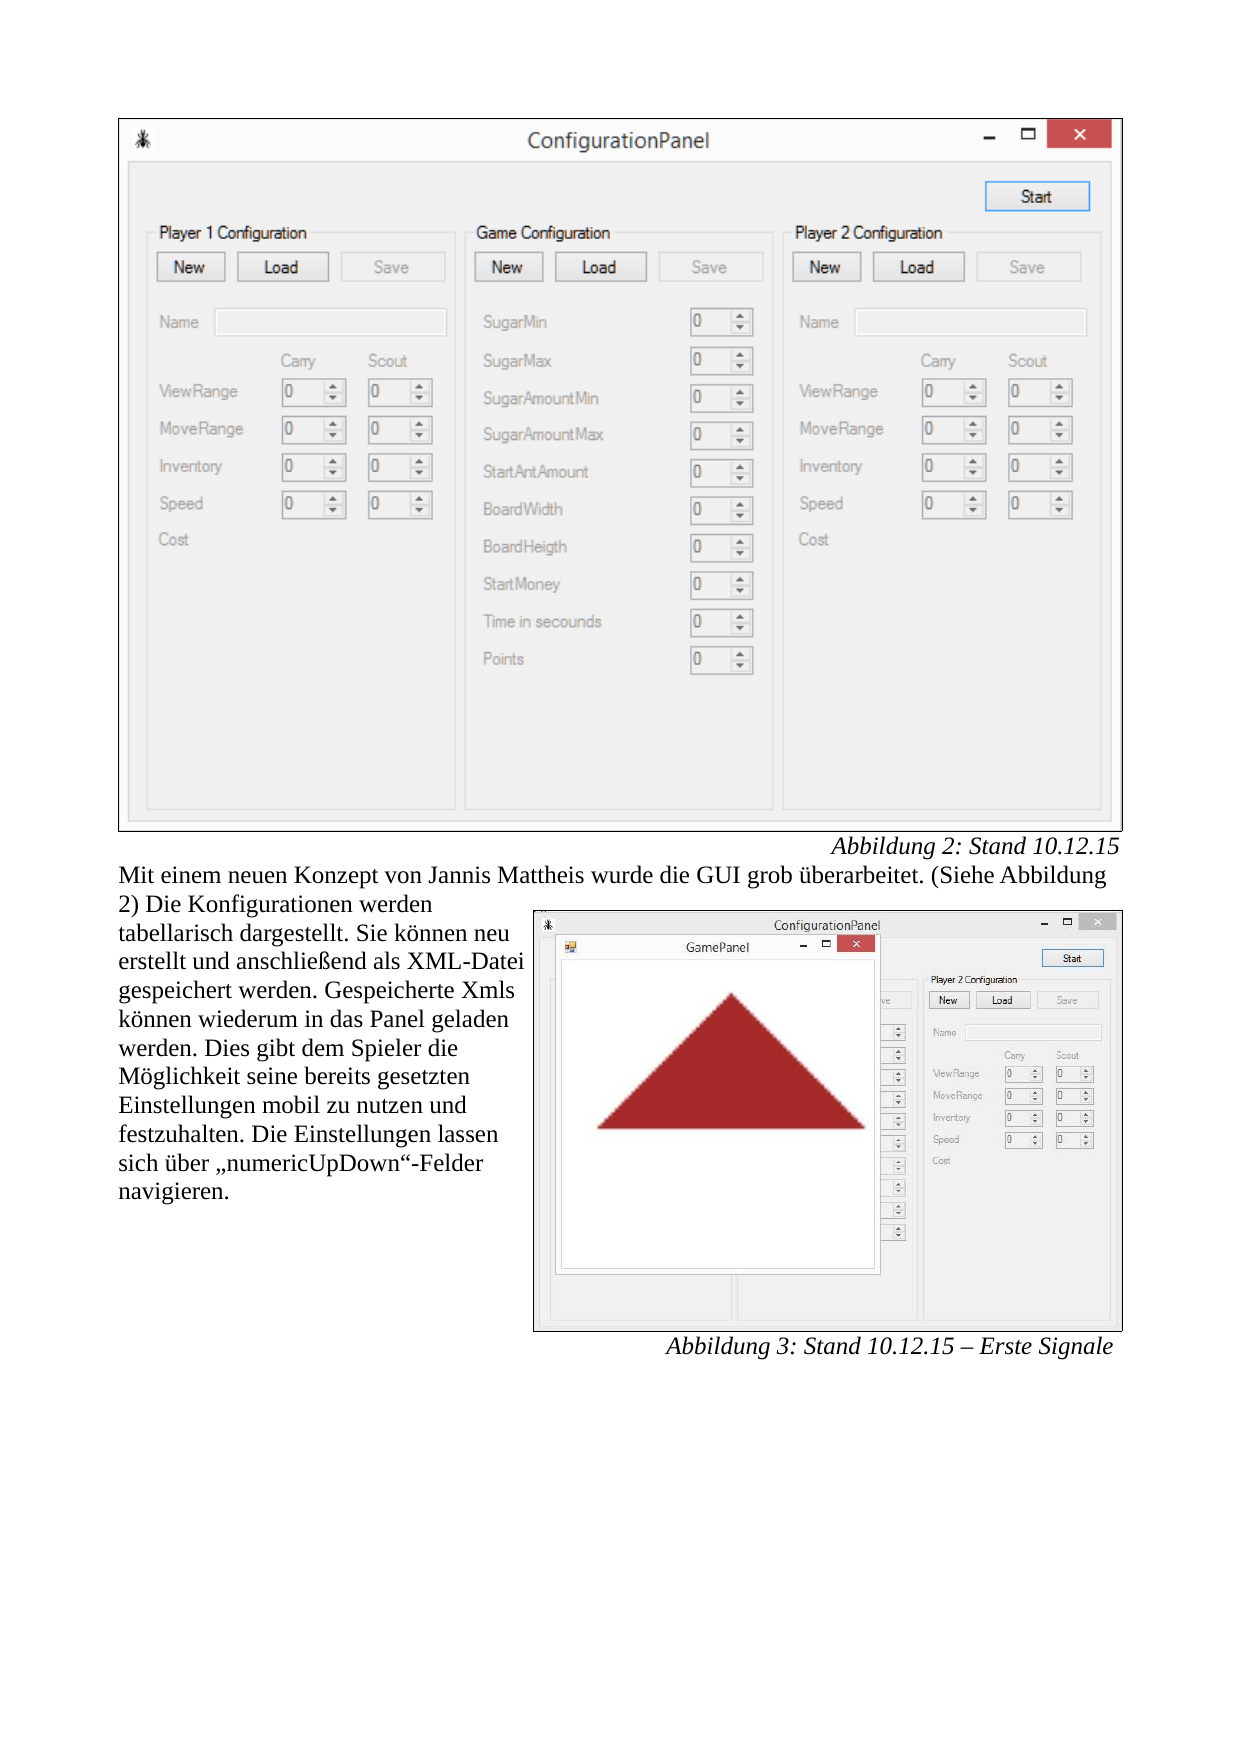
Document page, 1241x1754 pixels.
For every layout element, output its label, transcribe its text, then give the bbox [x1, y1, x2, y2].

picture [534, 911, 1122, 1331]
text Mit einem neuen Konzept von Jannis Mattheis wurde die GUI grob überarbeitet. (Siehe Abbildung 2) Die Konfigurationen werden tabellarisch dargestellt. Sie können neu erstellt und anschließend als XML-Datei gespeichert werden. Gespeicherte Xmls können wiederum in das Panel geladen werden. Dies gibt dem Spieler die Möglichkeit seine bereits gesetzten Einstellungen mobil zu nutzen und festzuhalten. Die Einstellungen lassen sich über „numericUpDown“-Felder navigieren. [118, 860, 1122, 1205]
text Abbildung 2: Stand 10.12.15 [118, 832, 1122, 860]
text Abbildung 3: Stand 10.12.15 – Erste Signale [533, 1332, 1122, 1360]
picture [119, 119, 1122, 831]
